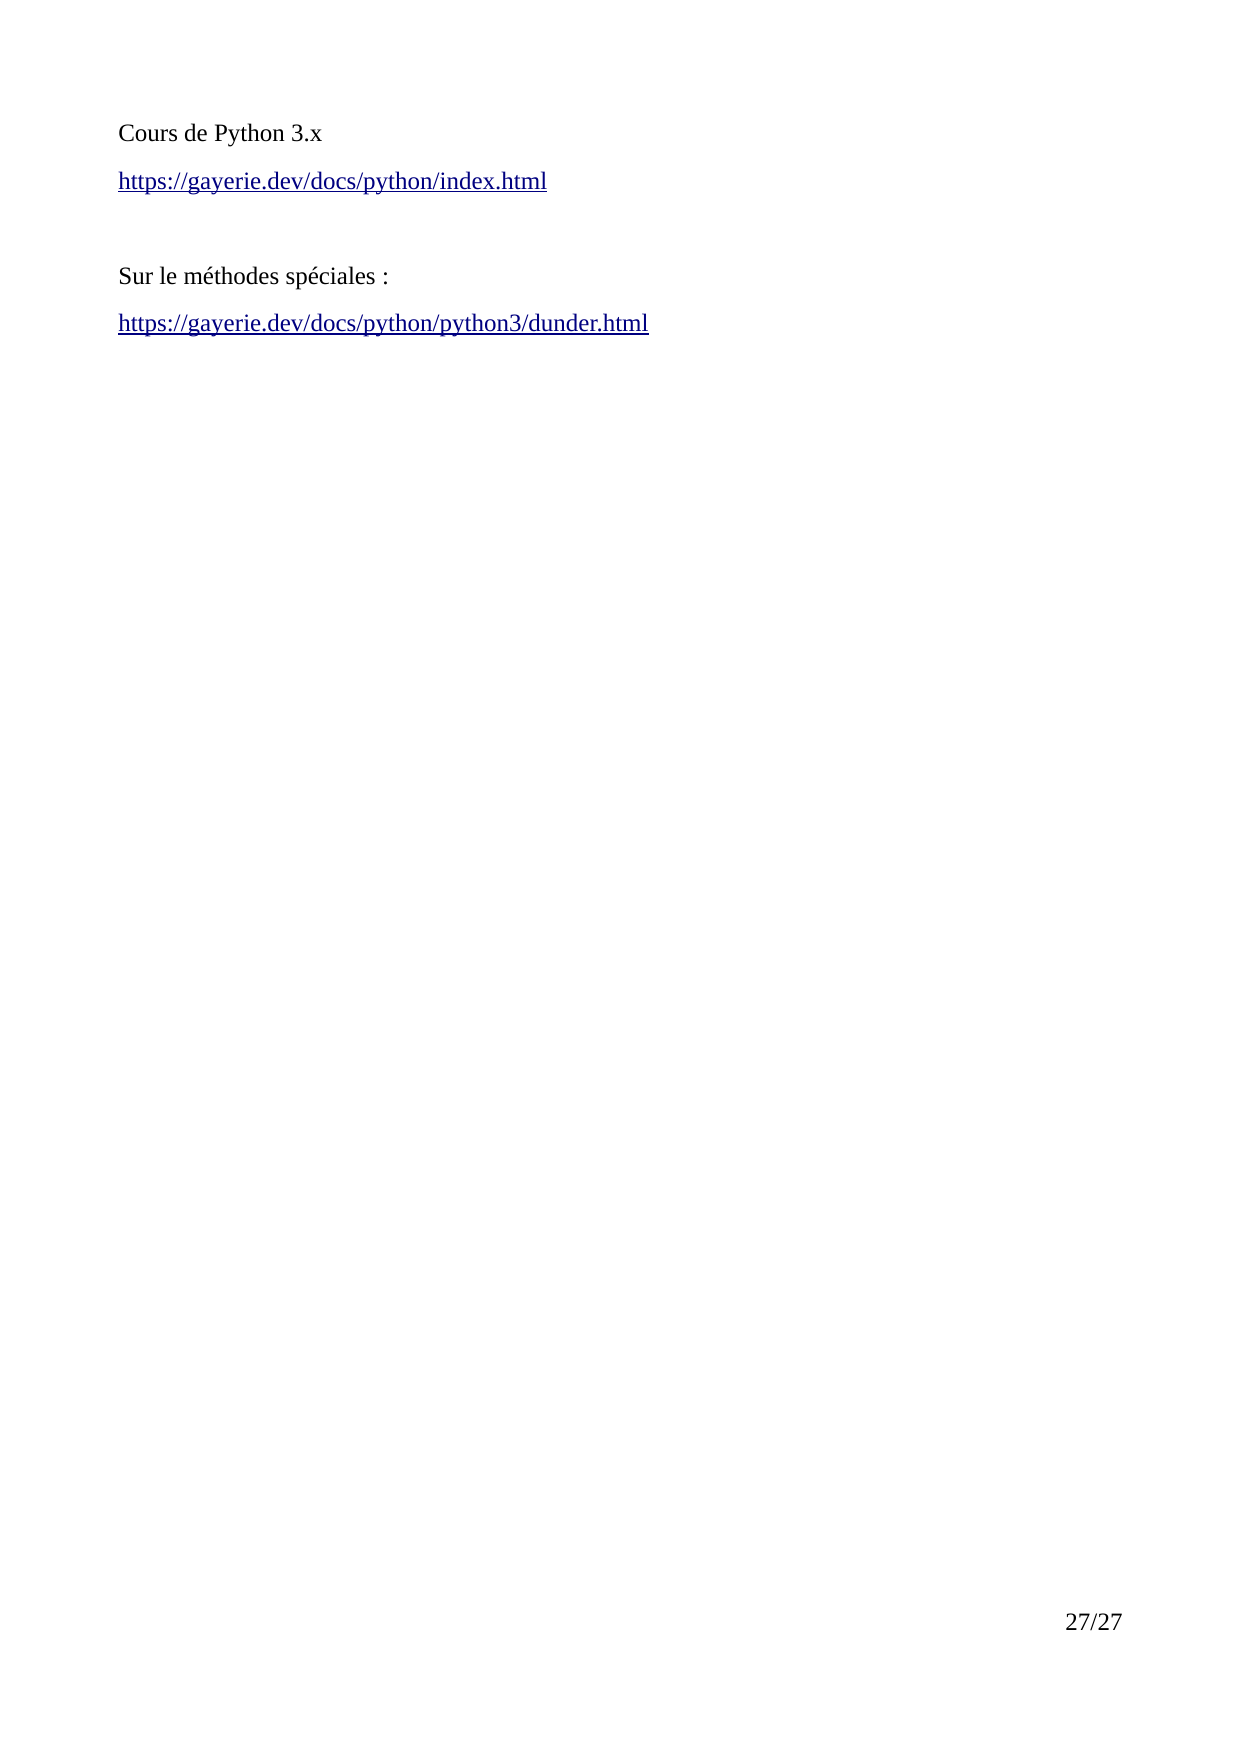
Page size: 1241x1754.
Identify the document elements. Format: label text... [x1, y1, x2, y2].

text Sur le méthodes spéciales : [118, 261, 1122, 290]
text https://gayerie.dev/docs/python/python3/dunder.html [118, 308, 1122, 337]
text Cours de Python 3.x [118, 118, 1122, 147]
text https://gayerie.dev/docs/python/index.html [118, 166, 1122, 194]
